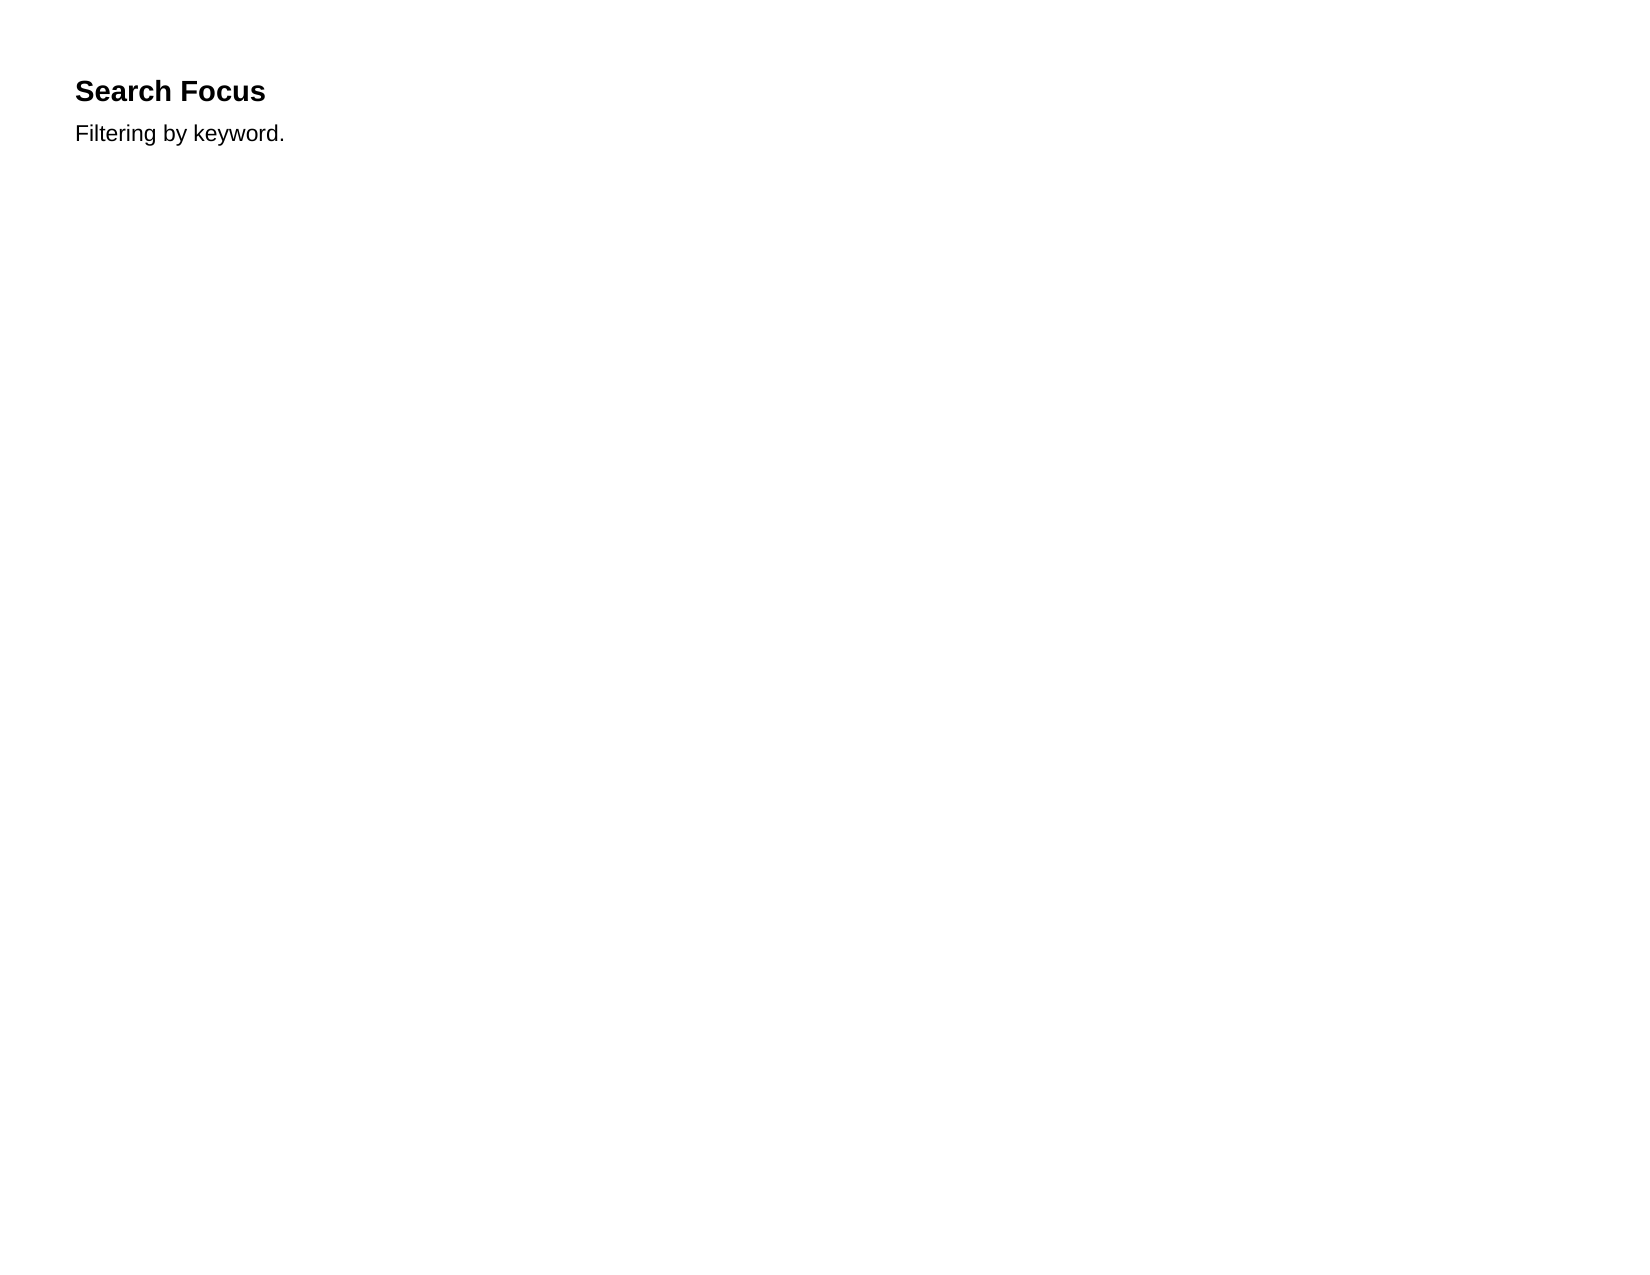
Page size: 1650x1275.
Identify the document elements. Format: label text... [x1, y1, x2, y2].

text Filtering by keyword. [75, 121, 1462, 146]
subtitle Search Focus [75, 75, 1312, 108]
